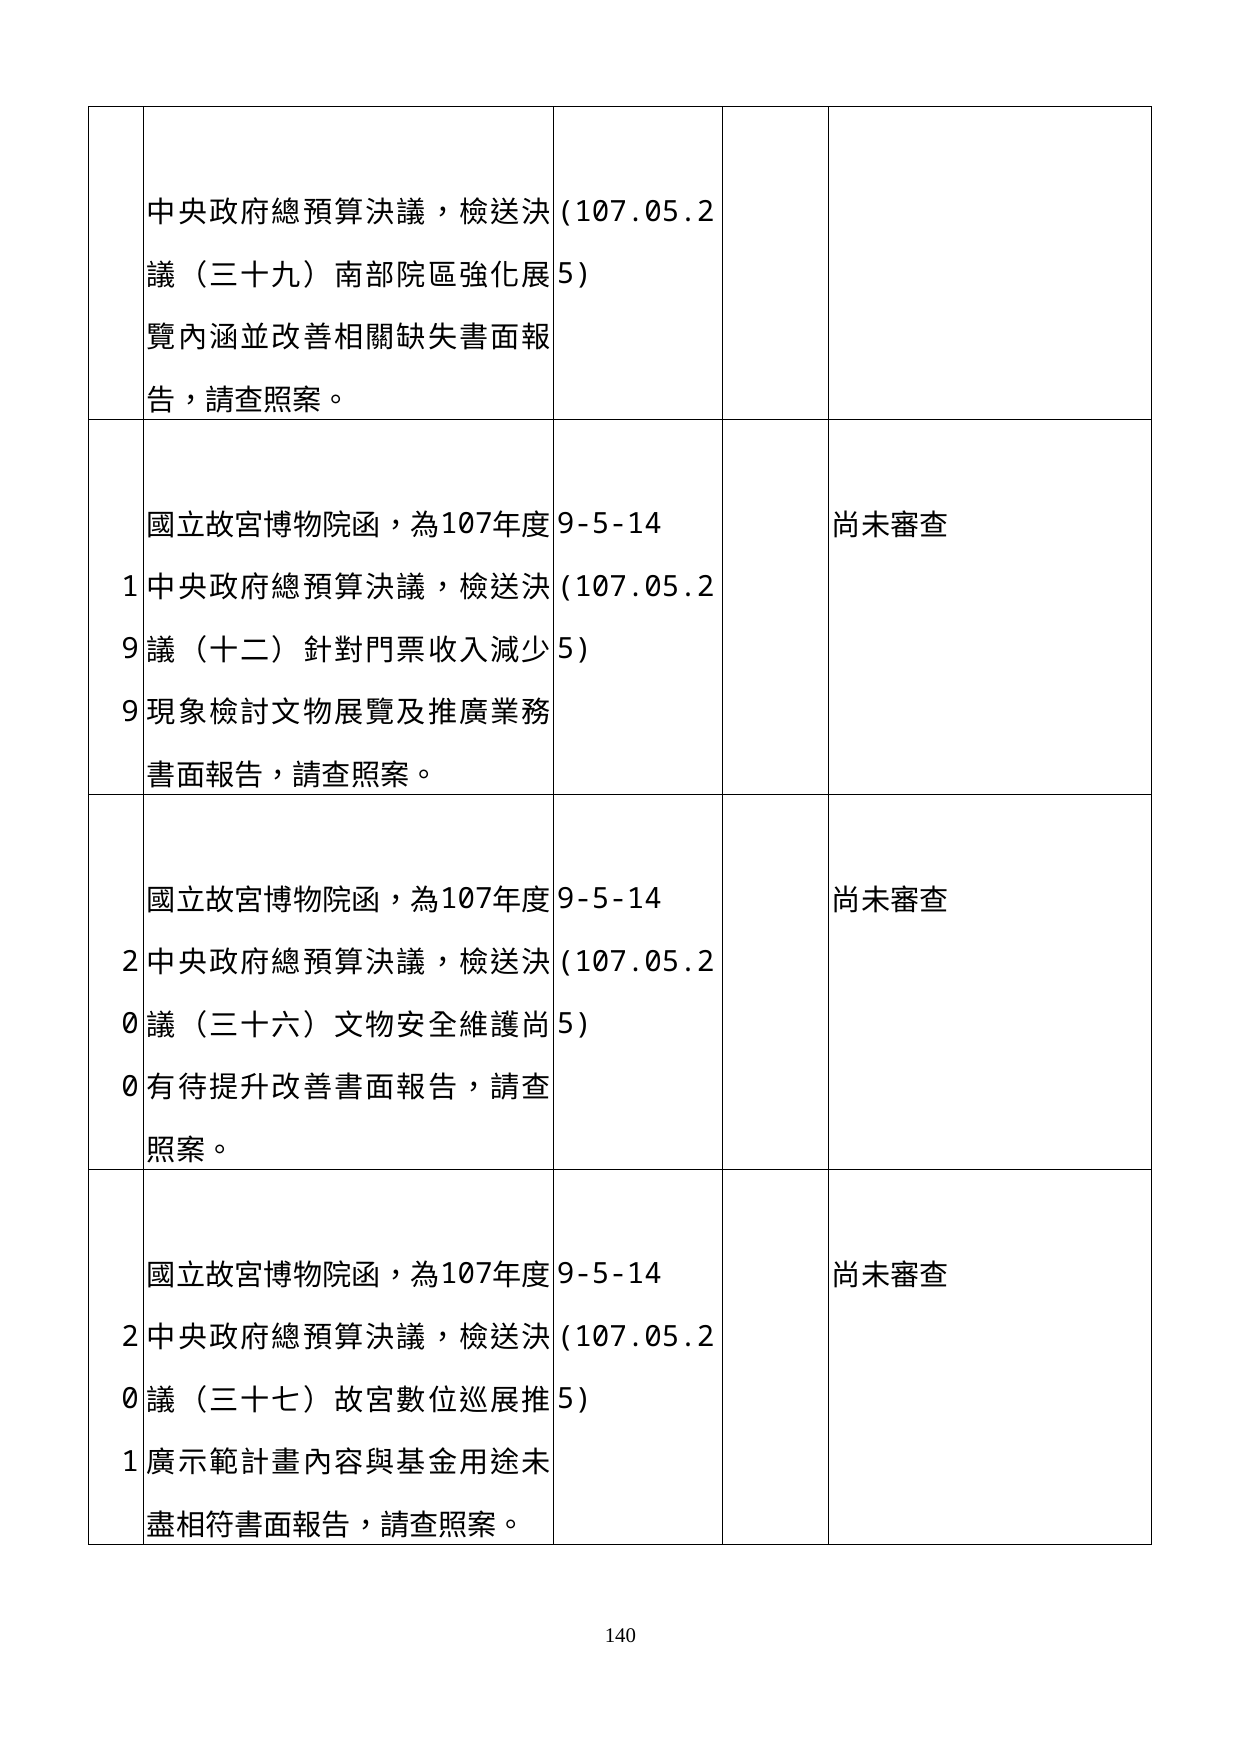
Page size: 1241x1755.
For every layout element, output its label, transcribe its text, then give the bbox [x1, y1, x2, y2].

table_cell 中央政府總預算決議，檢送決議（三十九）南部院區強化展覽內涵並改善相關缺失書面報告，請查照案。 [144, 107, 553, 418]
table_cell 尚未審查 [829, 1170, 1151, 1543]
table_cell 9-5-14 (107.05.25) [554, 420, 722, 793]
table_cell (107.05.25) [554, 107, 722, 418]
table_cell 尚未審查 [829, 795, 1151, 1168]
table_cell 9-5-14 (107.05.25) [554, 795, 722, 1168]
table_cell [829, 107, 1151, 418]
table_cell 國立故宮博物院函，為107年度中央政府總預算決議，檢送決議（三十六）文物安全維護尚有待提升改善書面報告，請查照案。 [144, 795, 553, 1168]
table_cell [89, 795, 143, 1168]
table_cell [723, 107, 828, 418]
table_cell [723, 420, 828, 793]
table_cell 國立故宮博物院函，為107年度中央政府總預算決議，檢送決議（三十七）故宮數位巡展推廣示範計畫內容與基金用途未盡相符書面報告，請查照案。 [144, 1170, 553, 1543]
table_cell 國立故宮博物院函，為107年度中央政府總預算決議，檢送決議（十二）針對門票收入減少現象檢討文物展覽及推廣業務書面報告，請查照案。 [144, 420, 553, 793]
table_cell [89, 107, 143, 418]
table_cell [723, 1170, 828, 1543]
table_cell 尚未審查 [829, 420, 1151, 793]
table_cell [723, 795, 828, 1168]
table_cell [89, 1170, 143, 1543]
table_cell [89, 420, 143, 793]
table_cell 9-5-14 (107.05.25) [554, 1170, 722, 1543]
